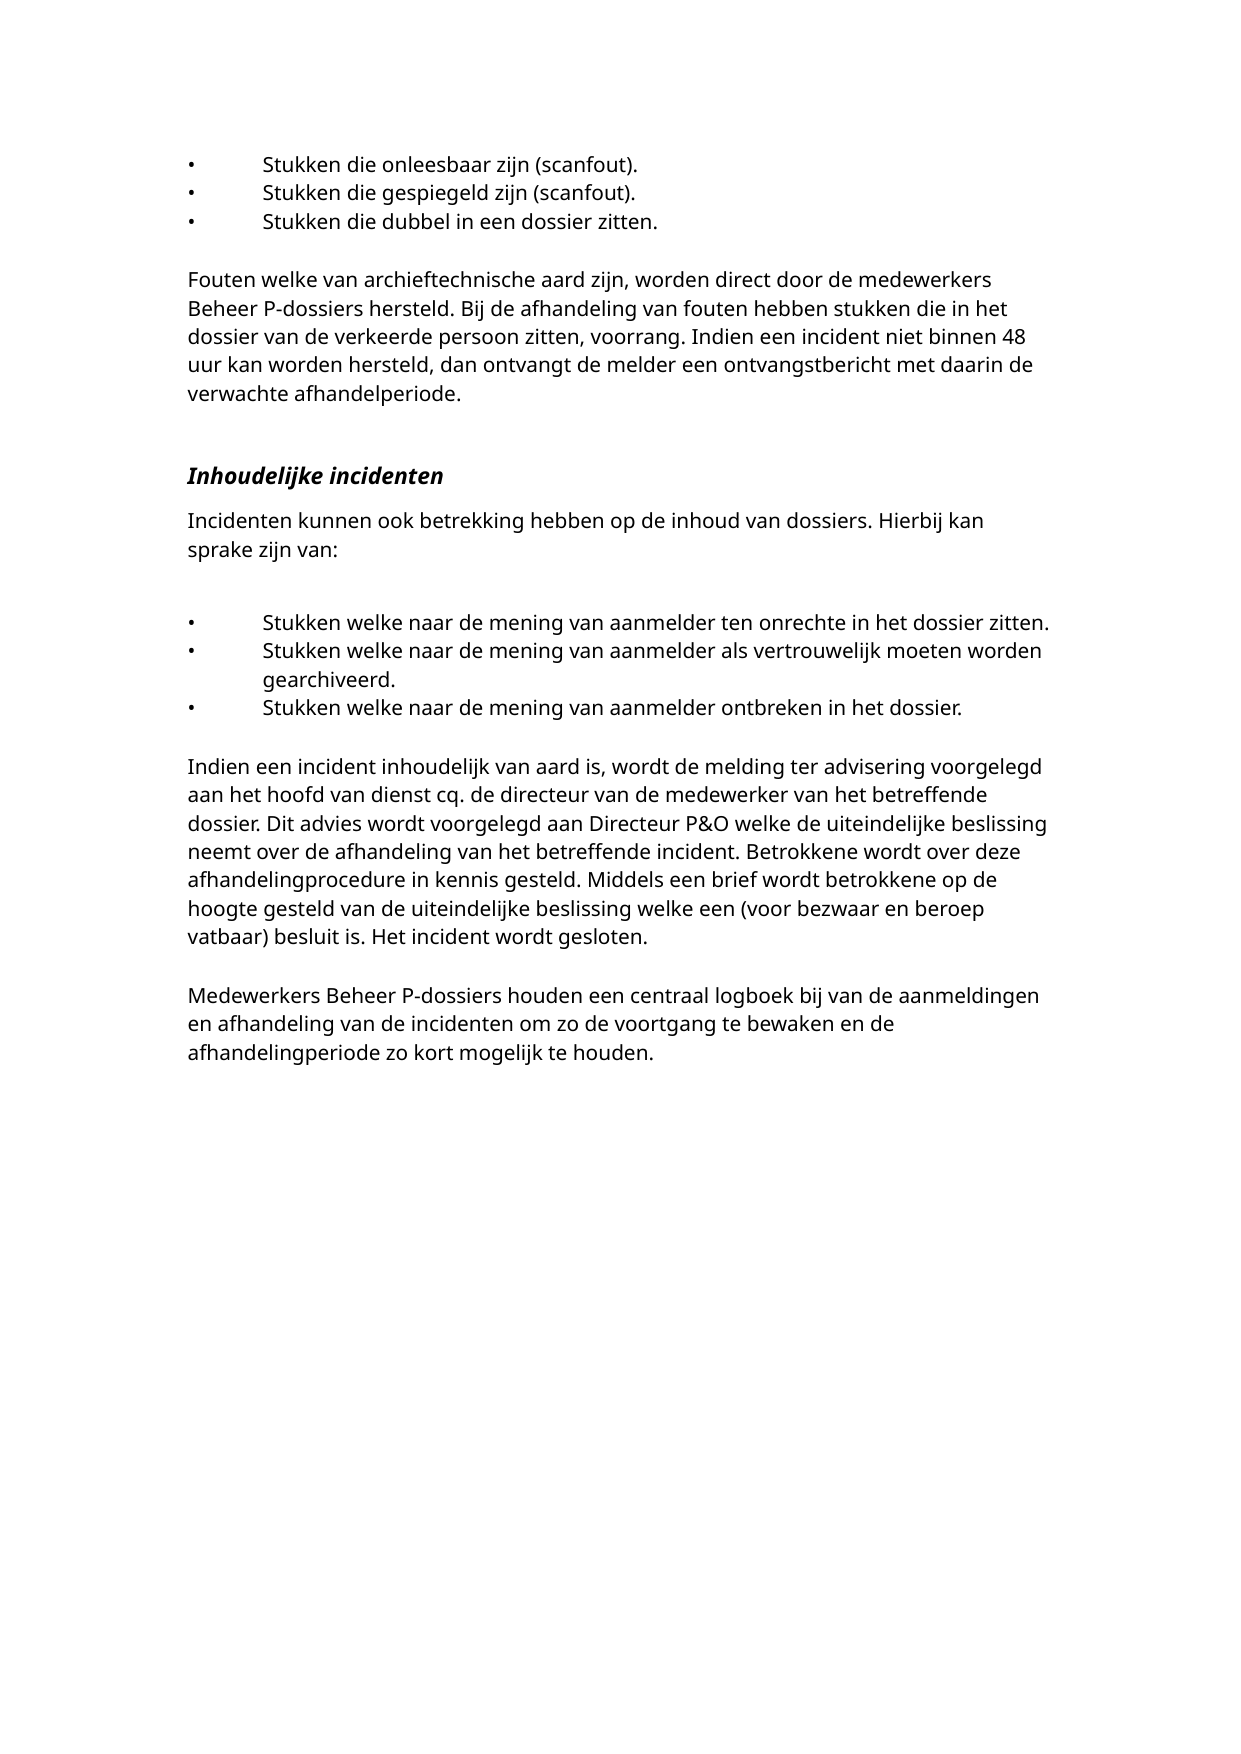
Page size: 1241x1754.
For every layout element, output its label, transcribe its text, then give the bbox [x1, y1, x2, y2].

list Stukken welke naar de mening van aanmelder ten onrechte in het dossier zitten. [187, 608, 1053, 637]
list Stukken die dubbel in een dossier zitten. [187, 207, 1053, 235]
text Medewerkers Beheer P-dossiers houden een centraal logboek bij van de aanmeldingen en afhandeling van de incidenten om zo de voortgang te bewaken en de afhandelingperiode zo kort mogelijk te houden. [187, 981, 1053, 1066]
subtitle Inhoudelijke incidenten [187, 460, 1053, 491]
list Stukken die gespiegeld zijn (scanfout). [187, 178, 1053, 207]
list Stukken welke naar de mening van aanmelder als vertrouwelijk moeten worden gearchiveerd. [187, 637, 1053, 693]
list Stukken die onleesbaar zijn (scanfout). [187, 150, 1053, 178]
list Stukken welke naar de mening van aanmelder ontbreken in het dossier. [187, 693, 1053, 722]
text Indien een incident inhoudelijk van aard is, wordt de melding ter advisering voorgelegd aan het hoofd van dienst cq. de directeur van de medewerker van het betreffende dossier. Dit advies wordt voorgelegd aan Directeur P&O welke de uiteindelijke beslissing neemt over de afhandeling van het betreffende incident. Betrokkene wordt over deze afhandelingprocedure in kennis gesteld. Middels een brief wordt betrokkene op de hoogte gesteld van de uiteindelijke beslissing welke een (voor bezwaar en beroep vatbaar) besluit is. Het incident wordt gesloten. [187, 752, 1053, 951]
text Incidenten kunnen ook betrekking hebben op de inhoud van dossiers. Hierbij kan sprake zijn van: [187, 506, 1053, 563]
text Fouten welke van archieftechnische aard zijn, worden direct door de medewerkers Beheer P-dossiers hersteld. Bij de afhandeling van fouten hebben stukken die in het dossier van de verkeerde persoon zitten, voorrang. Indien een incident niet binnen 48 uur kan worden hersteld, dan ontvangt de melder een ontvangstbericht met daarin de verwachte afhandelperiode. [187, 265, 1053, 407]
